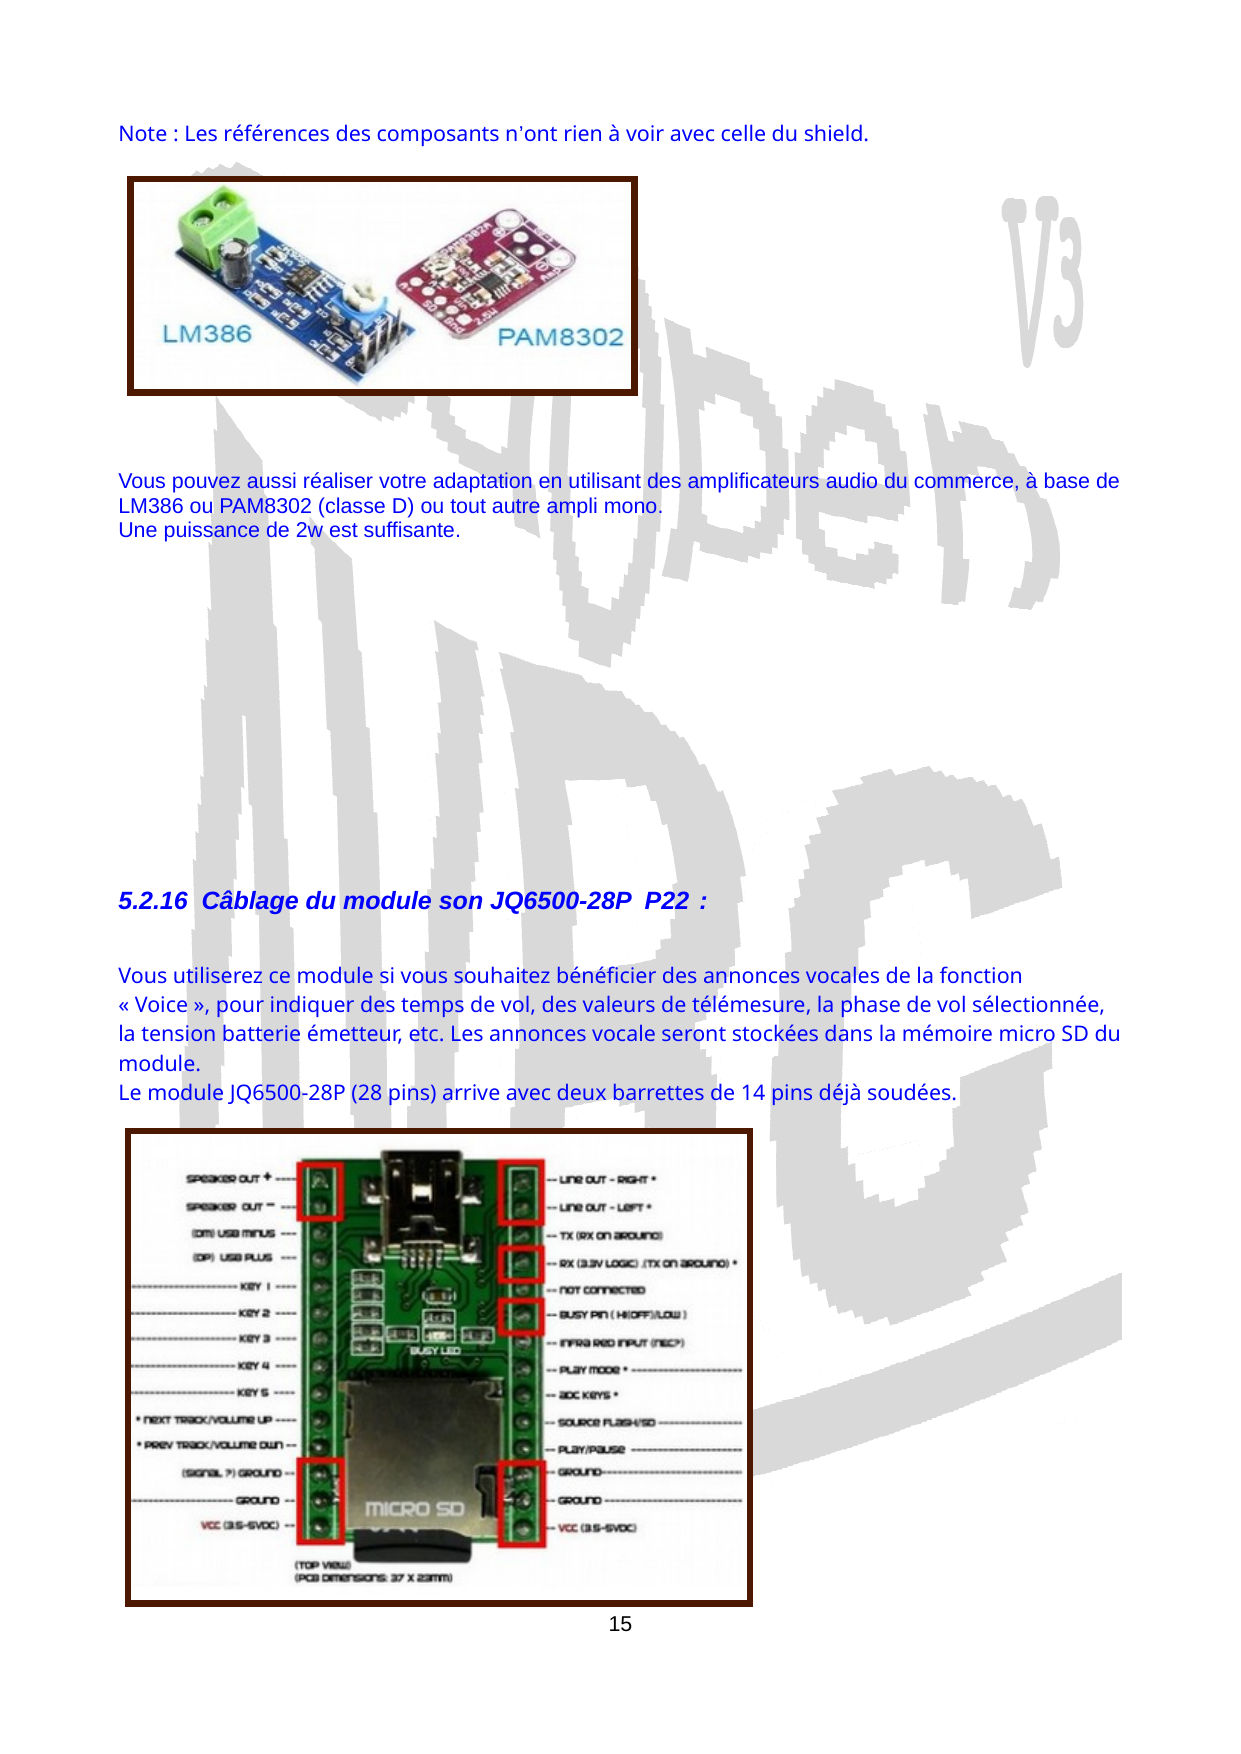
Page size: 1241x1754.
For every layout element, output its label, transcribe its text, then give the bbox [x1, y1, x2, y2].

text « Voice », pour indiquer des temps de vol, des valeurs de télémesure, la phase de vol sélectionnée, [118, 990, 1122, 1019]
picture [131, 1134, 747, 1600]
text Vous utiliserez ce module si vous souhaitez bénéficier des annonces vocales de la fonction [118, 960, 1122, 990]
picture [134, 182, 631, 389]
text Note : Les références des composants n’ont rien à voir avec celle du shield. [118, 118, 1122, 147]
subtitle 5.2.16 Câblage du module son JQ6500-28P P22 : [118, 886, 1122, 915]
text la tension batterie émetteur, etc. Les annonces vocale seront stockées dans la mémoire micro SD du [118, 1019, 1122, 1048]
text Le module JQ6500-28P (28 pins) arrive avec deux barrettes de 14 pins déjà soudées. [118, 1077, 1122, 1107]
text module. [118, 1048, 1122, 1077]
text Vous pouvez aussi réaliser votre adaptation en utilisant des amplificateurs audio du commerce, à base de LM386 ou PAM8302 (classe D) ou tout autre ampli mono. [118, 468, 1122, 518]
text Une puissance de 2w est suffisante. [118, 518, 1122, 542]
